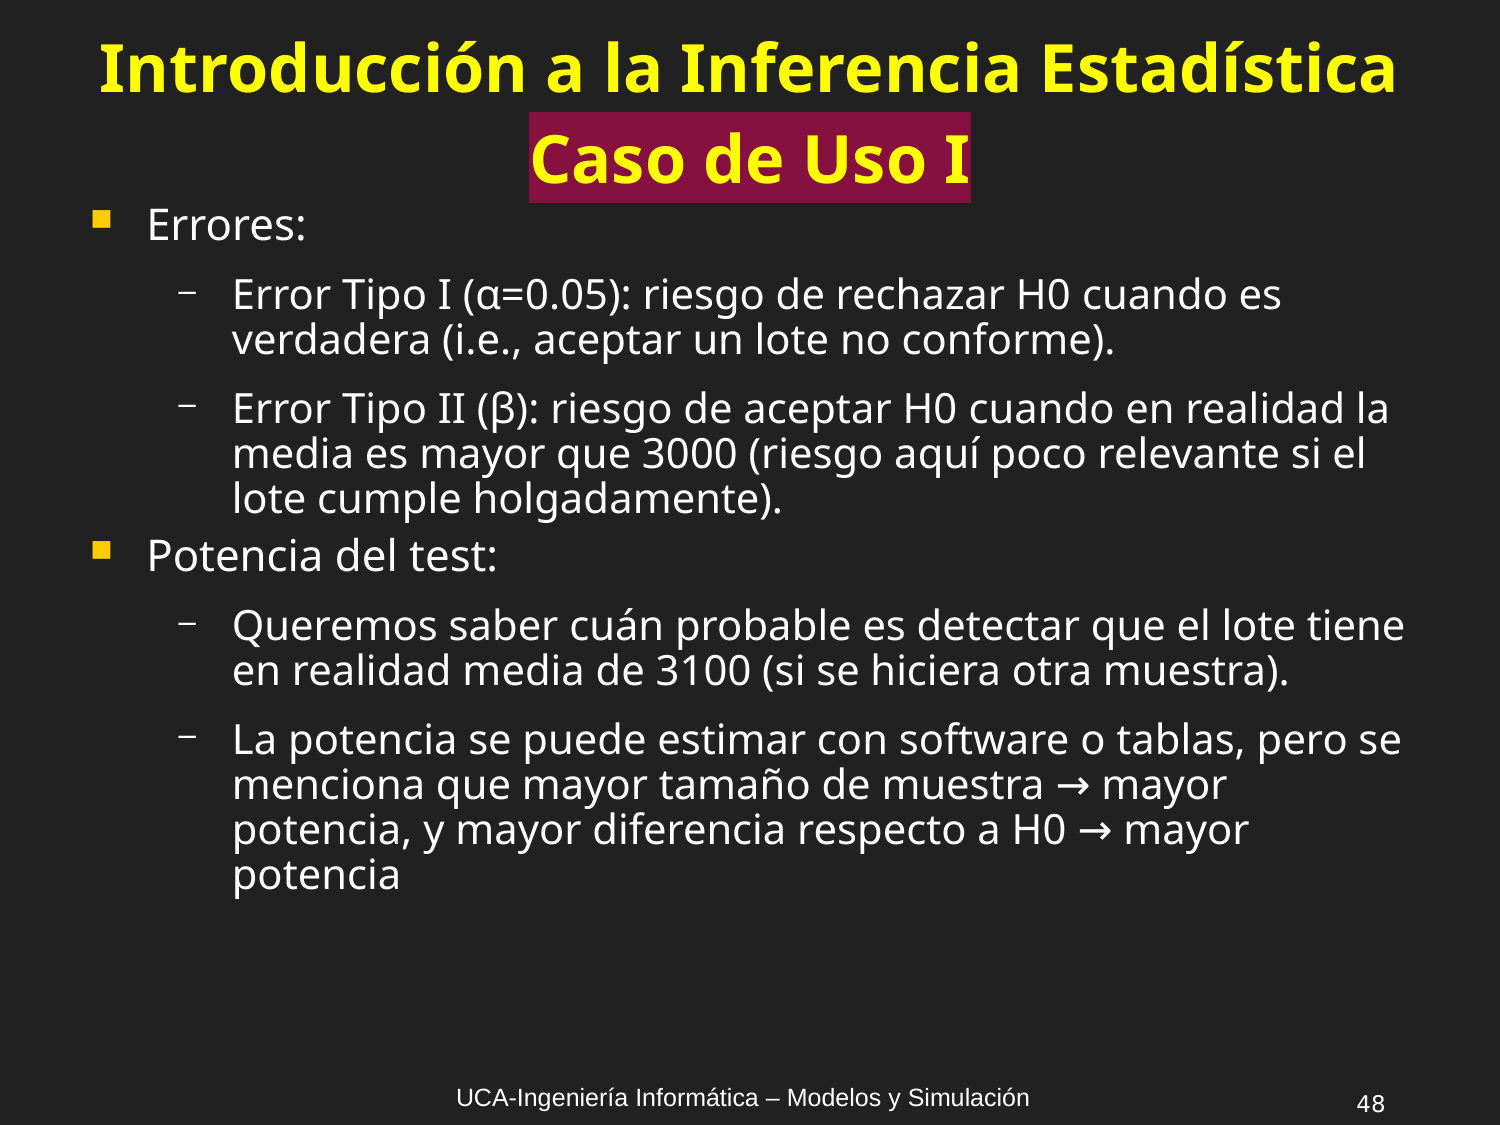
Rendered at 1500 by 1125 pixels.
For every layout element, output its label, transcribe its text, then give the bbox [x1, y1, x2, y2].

list Errores: Error Tipo I (α=0.05): riesgo de rechazar H0​ cuando es verdadera (i.e., aceptar un lote no conforme). Error Tipo II (β): riesgo de aceptar H0​ cuando en realidad la media es mayor que 3000 (riesgo aquí poco relevante si el lote cumple holgadamente). Potencia del test: Queremos saber cuán probable es detectar que el lote tiene en realidad media de 3100 (si se hiciera otra muestra). La potencia se puede estimar con software o tablas, pero se menciona que mayor tamaño de muestra → mayor potencia, y mayor diferencia respecto a H0​ → mayor potencia [75, 195, 1426, 1051]
title Introducción a la Inferencia Estadística Caso de Uso I [75, 37, 1426, 188]
